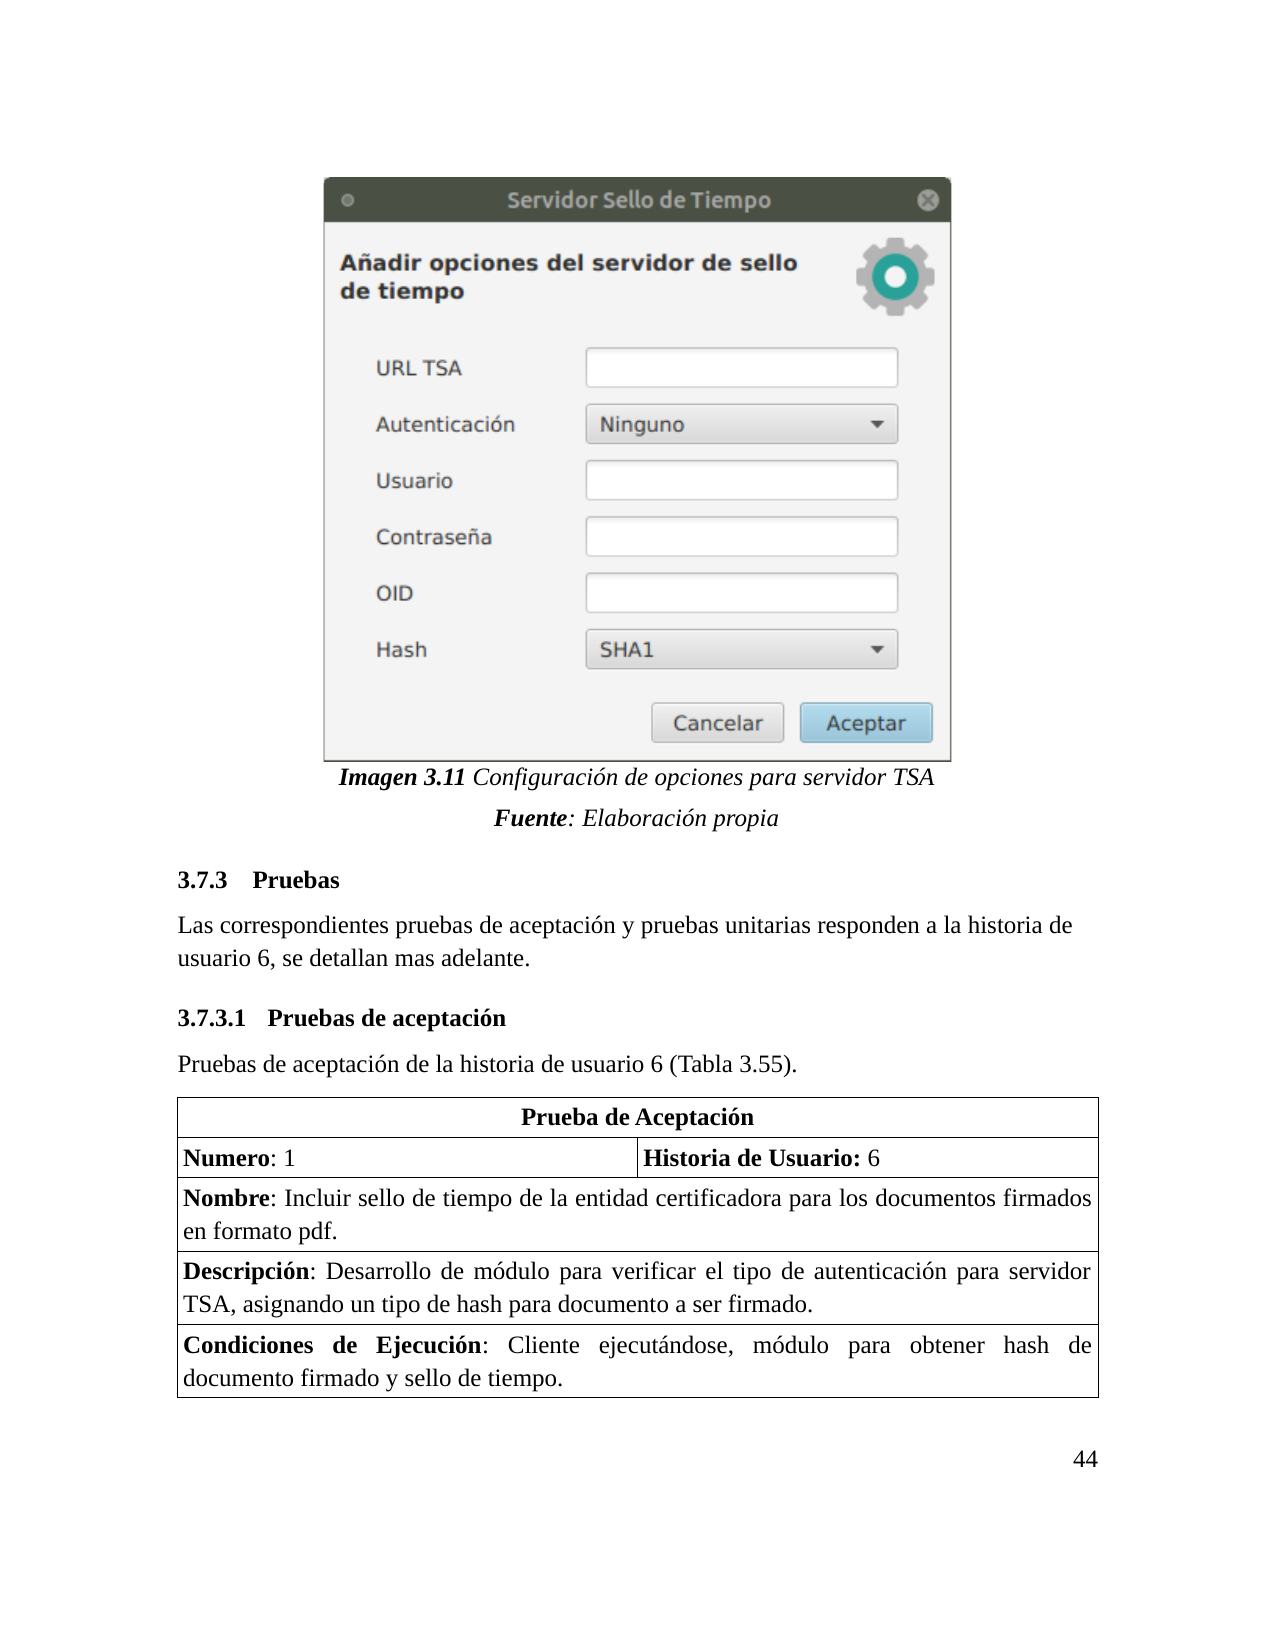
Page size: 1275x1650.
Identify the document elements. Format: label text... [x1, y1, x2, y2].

subtitle Pruebas de aceptación [177, 1003, 1098, 1032]
text Las correspondientes pruebas de aceptación y pruebas unitarias responden a la historia de usuario 6, se detallan mas adelante. [177, 910, 1098, 972]
picture [323, 177, 952, 762]
table_cell Numero: 1 [178, 1138, 637, 1177]
table_cell Historia de Usuario: 6 [638, 1138, 1098, 1177]
table_header Prueba de Aceptación [178, 1098, 1098, 1137]
text Imagen 3.11 Configuración de opciones para servidor TSA [323, 762, 952, 790]
table_cell Condiciones de Ejecución: Cliente ejecutándose, módulo para obtener hash de documento firmado y sello de tiempo. [178, 1325, 1098, 1397]
table_cell Descripción: Desarrollo de módulo para verificar el tipo de autenticación para servidor TSA, asignando un tipo de hash para documento a ser firmado. [178, 1252, 1098, 1324]
subtitle Pruebas [177, 865, 1098, 894]
text Fuente: Elaboración propia [323, 803, 952, 831]
text Pruebas de aceptación de la historia de usuario 6 (Tabla 3.55). [177, 1049, 1098, 1078]
table_cell Nombre: Incluir sello de tiempo de la entidad certificadora para los documentos firmados en formato pdf. [178, 1178, 1098, 1251]
